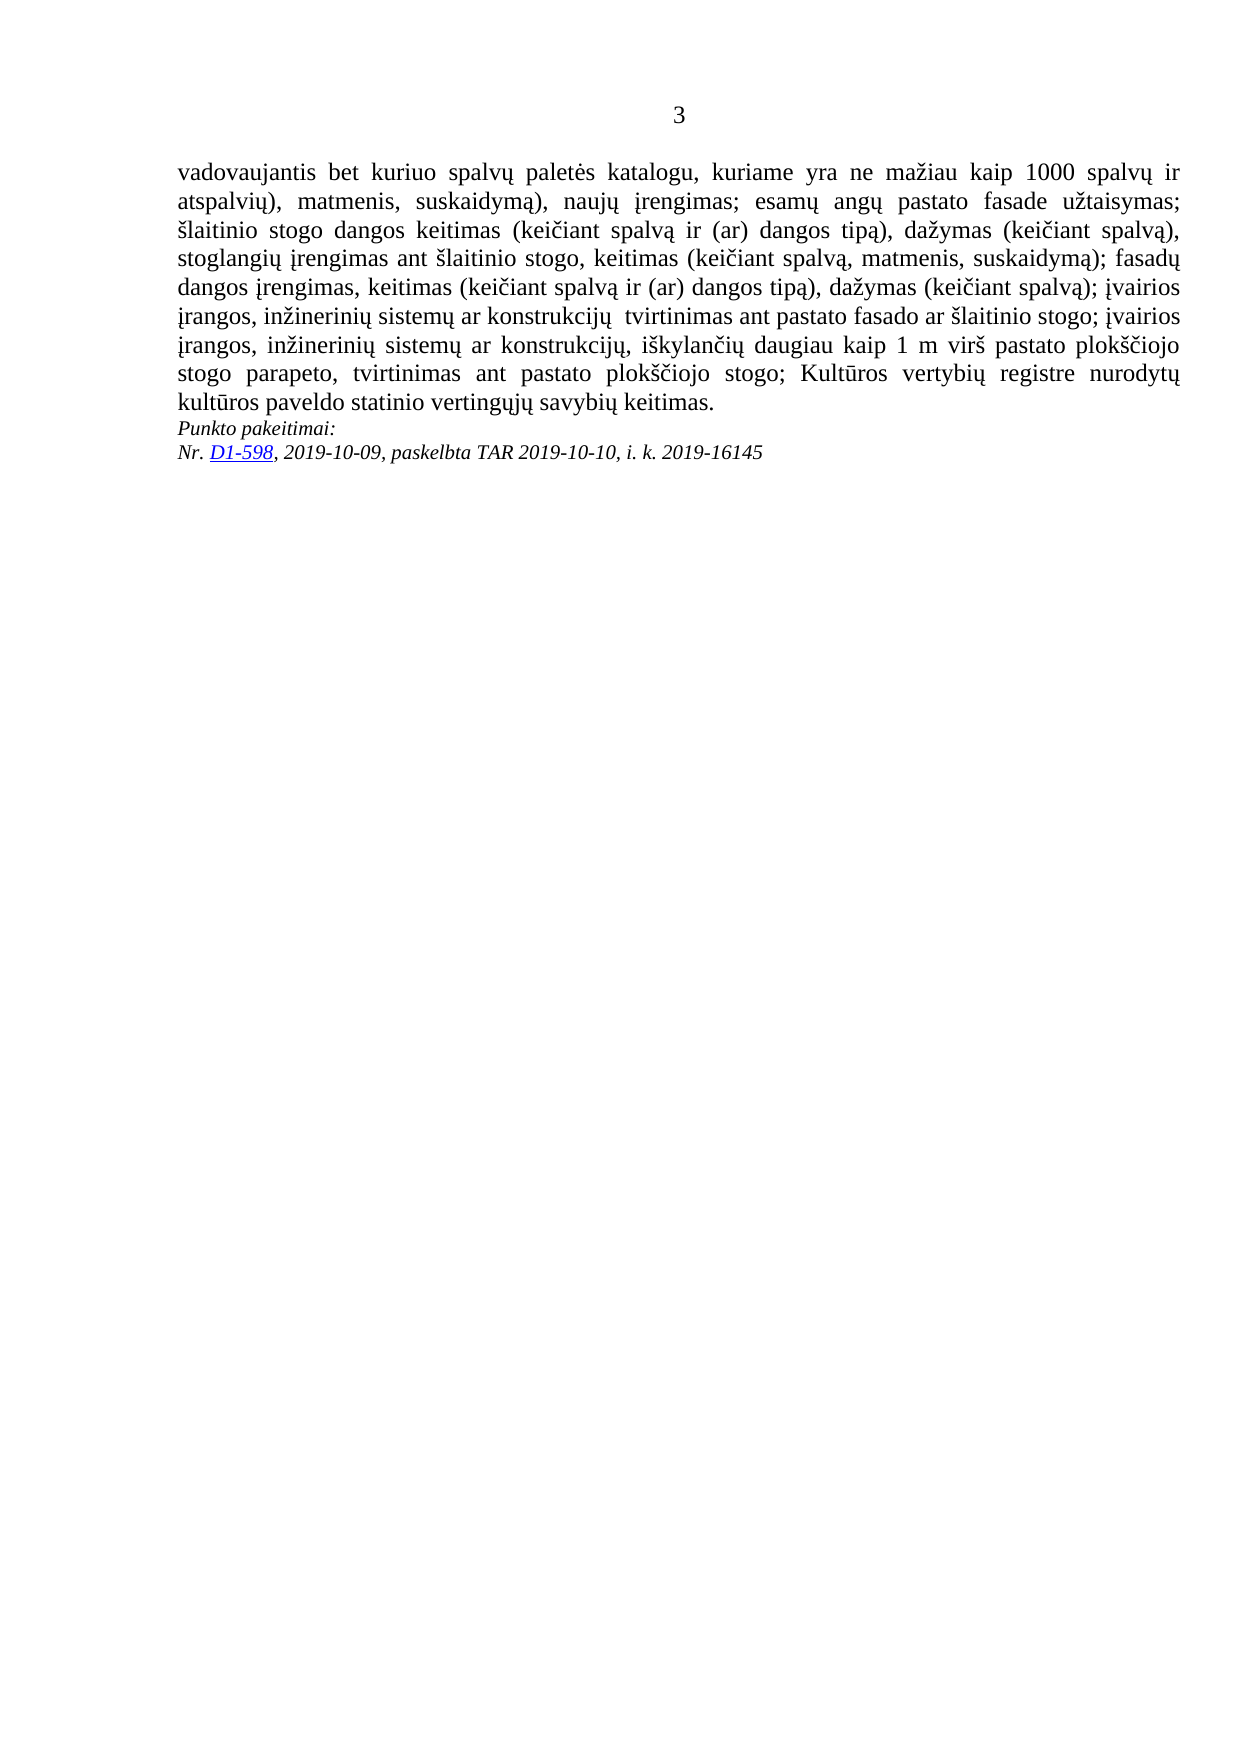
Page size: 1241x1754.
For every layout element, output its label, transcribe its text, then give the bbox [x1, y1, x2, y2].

text vadovaujantis bet kuriuo spalvų paletės katalogu, kuriame yra ne mažiau kaip 1000 spalvų ir atspalvių), matmenis, suskaidymą), naujų įrengimas; esamų angų pastato fasade užtaisymas; šlaitinio stogo dangos keitimas (keičiant spalvą ir (ar) dangos tipą), dažymas (keičiant spalvą), stoglangių įrengimas ant šlaitinio stogo, keitimas (keičiant spalvą, matmenis, suskaidymą); fasadų dangos įrengimas, keitimas (keičiant spalvą ir (ar) dangos tipą), dažymas (keičiant spalvą); įvairios įrangos, inžinerinių sistemų ar konstrukcijų tvirtinimas ant pastato fasado ar šlaitinio stogo; įvairios įrangos, inžinerinių sistemų ar konstrukcijų, iškylančių daugiau kaip 1 m virš pastato plokščiojo stogo parapeto, tvirtinimas ant pastato plokščiojo stogo; Kultūros vertybių registre nurodytų kultūros paveldo statinio vertingųjų savybių keitimas. [177, 157, 1181, 416]
text Nr. D1-598, 2019-10-09, paskelbta TAR 2019-10-10, i. k. 2019-16145 [177, 440, 1181, 464]
text Punkto pakeitimai: [177, 416, 1181, 440]
